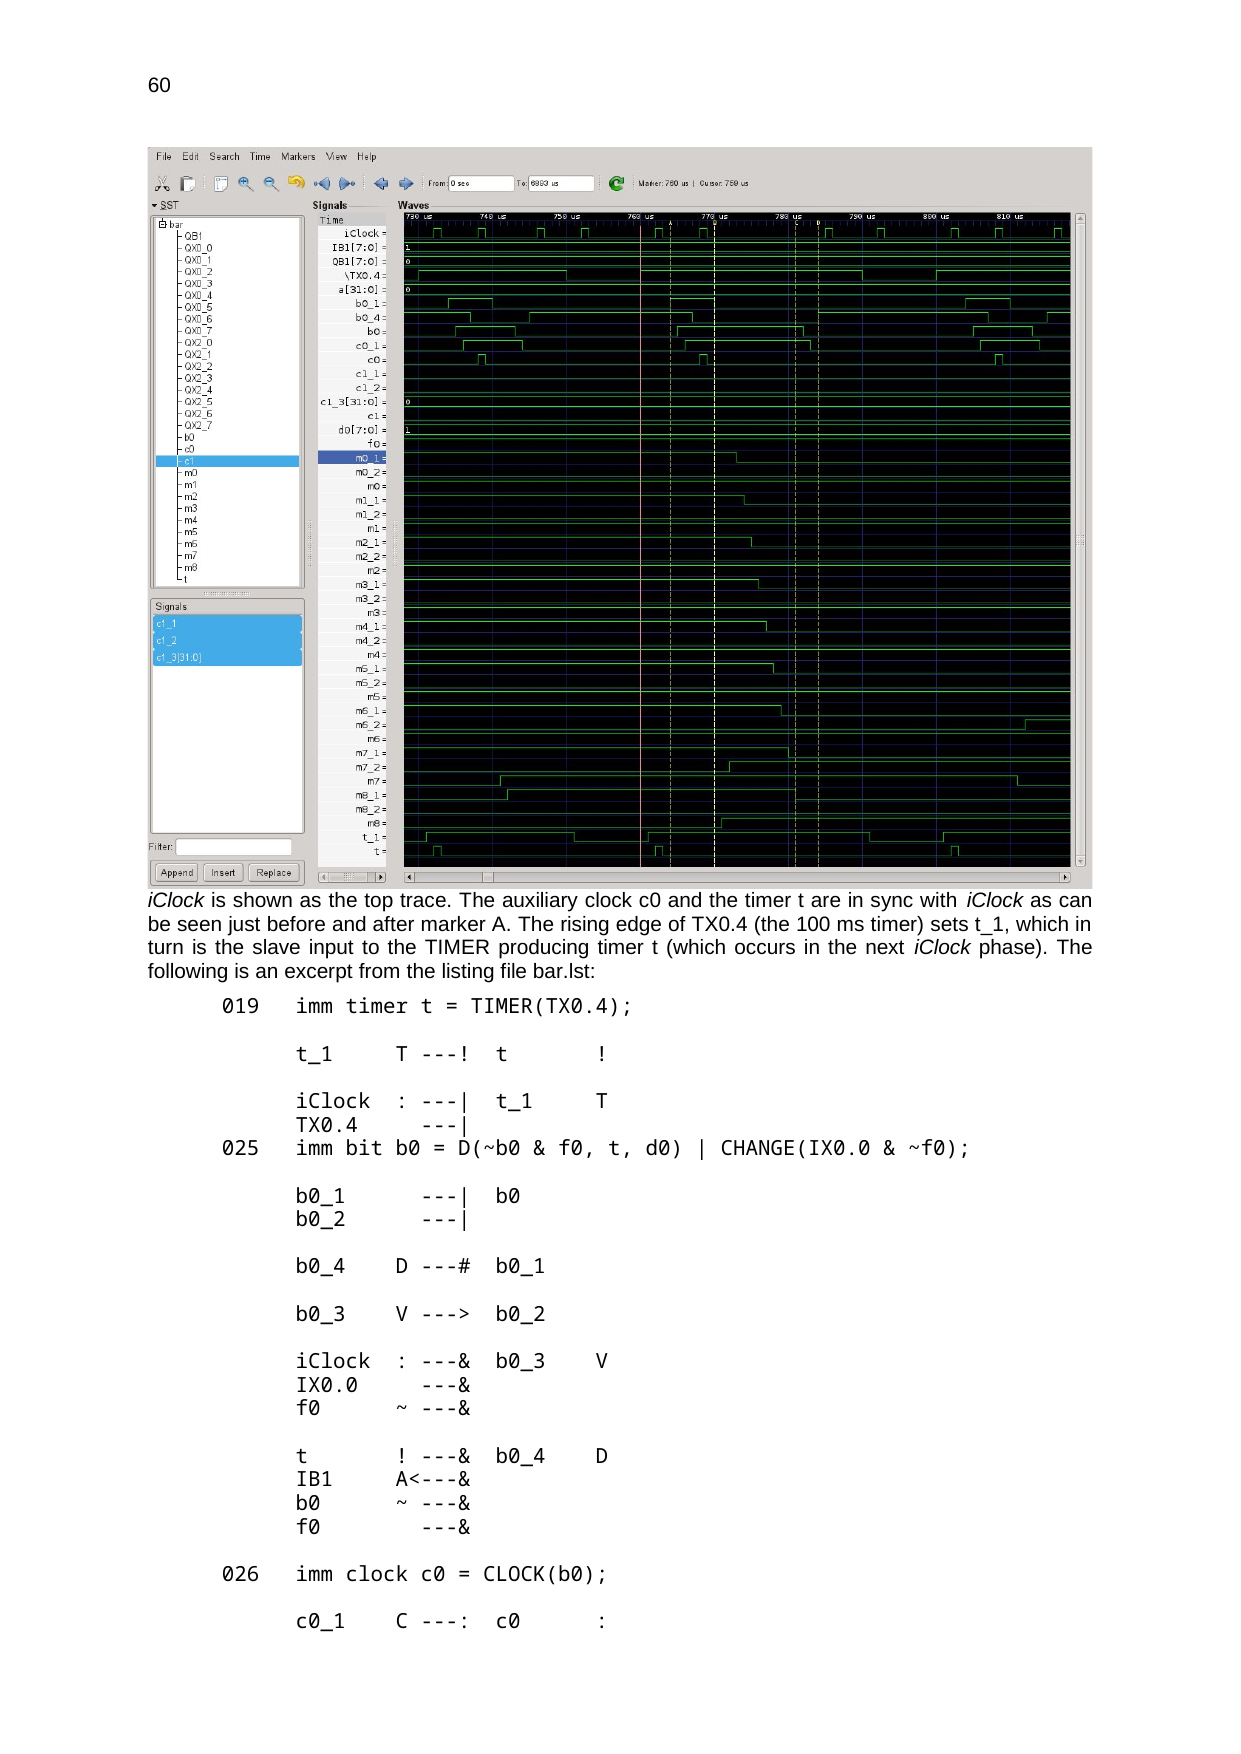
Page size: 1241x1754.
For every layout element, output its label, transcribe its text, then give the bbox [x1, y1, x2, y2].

picture [147, 147, 1093, 889]
text b0 ~ ---& [222, 1492, 1092, 1515]
text iClock : ---& b0_3 V [222, 1350, 1092, 1373]
text 025 imm bit b0 = D(~b0 & f0, t, d0) | CHANGE(IX0.0 & ~f0); [222, 1137, 1092, 1161]
text b0_2 ---| [222, 1208, 1092, 1231]
text b0_3 V ---> b0_2 [222, 1302, 1092, 1326]
text t ! ---& b0_4 D [222, 1444, 1092, 1468]
text 019 imm timer t = TIMER(TX0.4); [222, 995, 1092, 1019]
text b0_1 ---| b0 [222, 1184, 1092, 1208]
text IX0.0 ---& [222, 1373, 1092, 1397]
text t_1 T ---! t ! [222, 1042, 1092, 1066]
text iClock is shown as the top trace. The auxiliary clock c0 and the timer t are in sync with iClock as can be seen just before and after marker A. The rising edge of TX0.4 (the 100 ms timer) sets t_1, which in turn is the slave input to the TIMER producing timer t (which occurs in the next iClock phase). The following is an excerpt from the listing file bar.lst: [148, 889, 1092, 983]
text TX0.4 ---| [222, 1113, 1092, 1137]
text c0_1 C ---: c0 : [222, 1610, 1092, 1633]
text f0 ~ ---& [222, 1397, 1092, 1421]
text b0_4 D ---# b0_1 [222, 1255, 1092, 1279]
text f0 ---& [222, 1515, 1092, 1539]
text IB1 A<---& [222, 1468, 1092, 1492]
text 026 imm clock c0 = CLOCK(b0); [222, 1562, 1092, 1586]
text iClock : ---| t_1 T [222, 1089, 1092, 1113]
